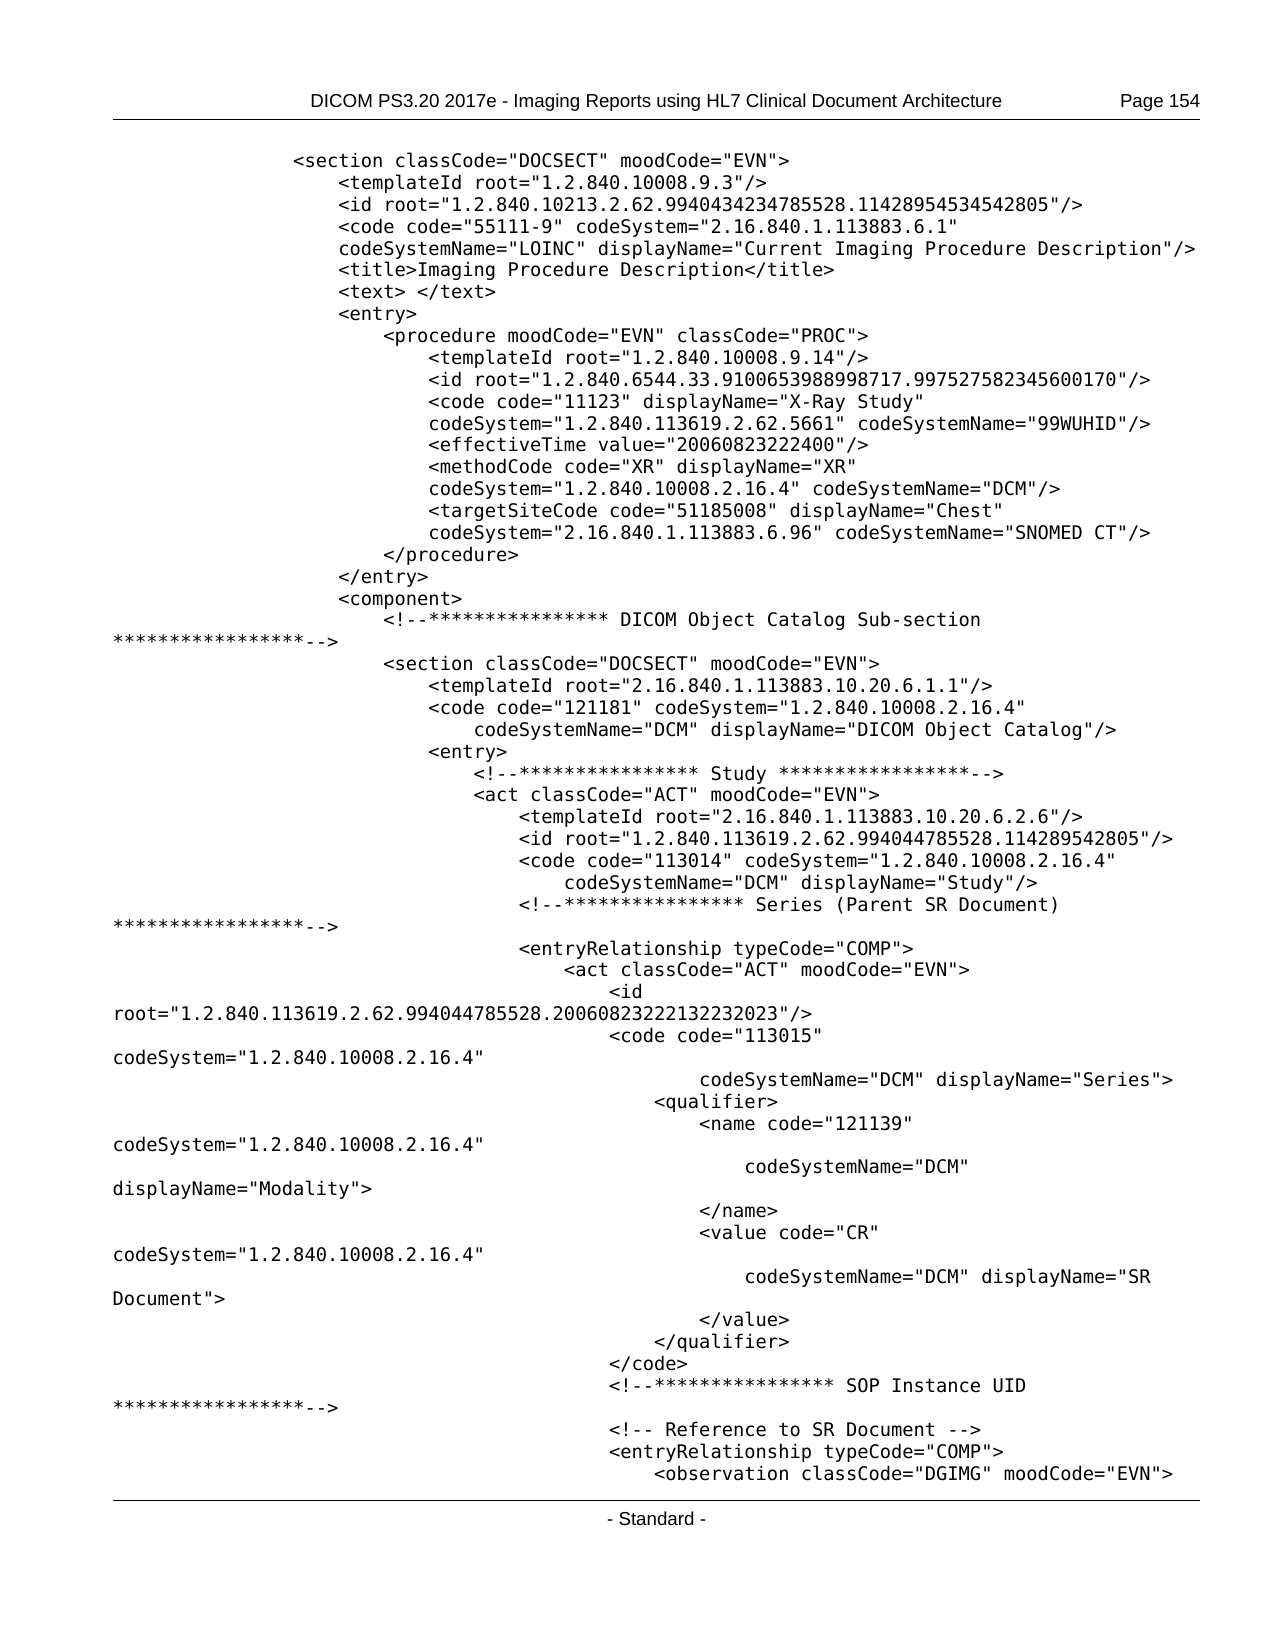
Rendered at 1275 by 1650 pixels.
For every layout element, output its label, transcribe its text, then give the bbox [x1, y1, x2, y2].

text <section classCode="DOCSECT" moodCode="EVN"> <templateId root="1.2.840.10008.9.3"/> <id root="1.2.840.10213.2.62.9940434234785528.11428954534542805"/> <code code="55111-9" codeSystem="2.16.840.1.113883.6.1" codeSystemName="LOINC" displayName="Current Imaging Procedure Description"/> <title>Imaging Procedure Description</title> <text> </text> <entry> <procedure moodCode="EVN" classCode="PROC"> <templateId root="1.2.840.10008.9.14"/> <id root="1.2.840.6544.33.9100653988998717.997527582345600170"/> <code code="11123" displayName="X-Ray Study" codeSystem="1.2.840.113619.2.62.5661" codeSystemName="99WUHID"/> <effectiveTime value="20060823222400"/> <methodCode code="XR" displayName="XR" codeSystem="1.2.840.10008.2.16.4" codeSystemName="DCM"/> <targetSiteCode code="51185008" displayName="Chest" codeSystem="2.16.840.1.113883.6.96" codeSystemName="SNOMED CT"/> </procedure> </entry> <component> <!--**************** DICOM Object Catalog Sub-section *****************--> <section classCode="DOCSECT" moodCode="EVN"> <templateId root="2.16.840.1.113883.10.20.6.1.1"/> <code code="121181" codeSystem="1.2.840.10008.2.16.4" codeSystemName="DCM" displayName="DICOM Object Catalog"/> <entry> <!--**************** Study *****************--> <act classCode="ACT" moodCode="EVN"> <templateId root="2.16.840.1.113883.10.20.6.2.6"/> <id root="1.2.840.113619.2.62.994044785528.114289542805"/> <code code="113014" codeSystem="1.2.840.10008.2.16.4" codeSystemName="DCM" displayName="Study"/> <!--**************** Series (Parent SR Document) *****************--> <entryRelationship typeCode="COMP"> <act classCode="ACT" moodCode="EVN"> <id root="1.2.840.113619.2.62.994044785528.20060823222132232023"/> <code code="113015" codeSystem="1.2.840.10008.2.16.4" codeSystemName="DCM" displayName="Series"> <qualifier> <name code="121139" codeSystem="1.2.840.10008.2.16.4" codeSystemName="DCM" displayName="Modality"> </name> <value code="CR" codeSystem="1.2.840.10008.2.16.4" codeSystemName="DCM" displayName="SR Document"> </value> </qualifier> </code> <!--**************** SOP Instance UID *****************--> <!-- Reference to SR Document --> <entryRelationship typeCode="COMP"> <observation classCode="DGIMG" moodCode="EVN"> [112, 150, 1200, 1484]
